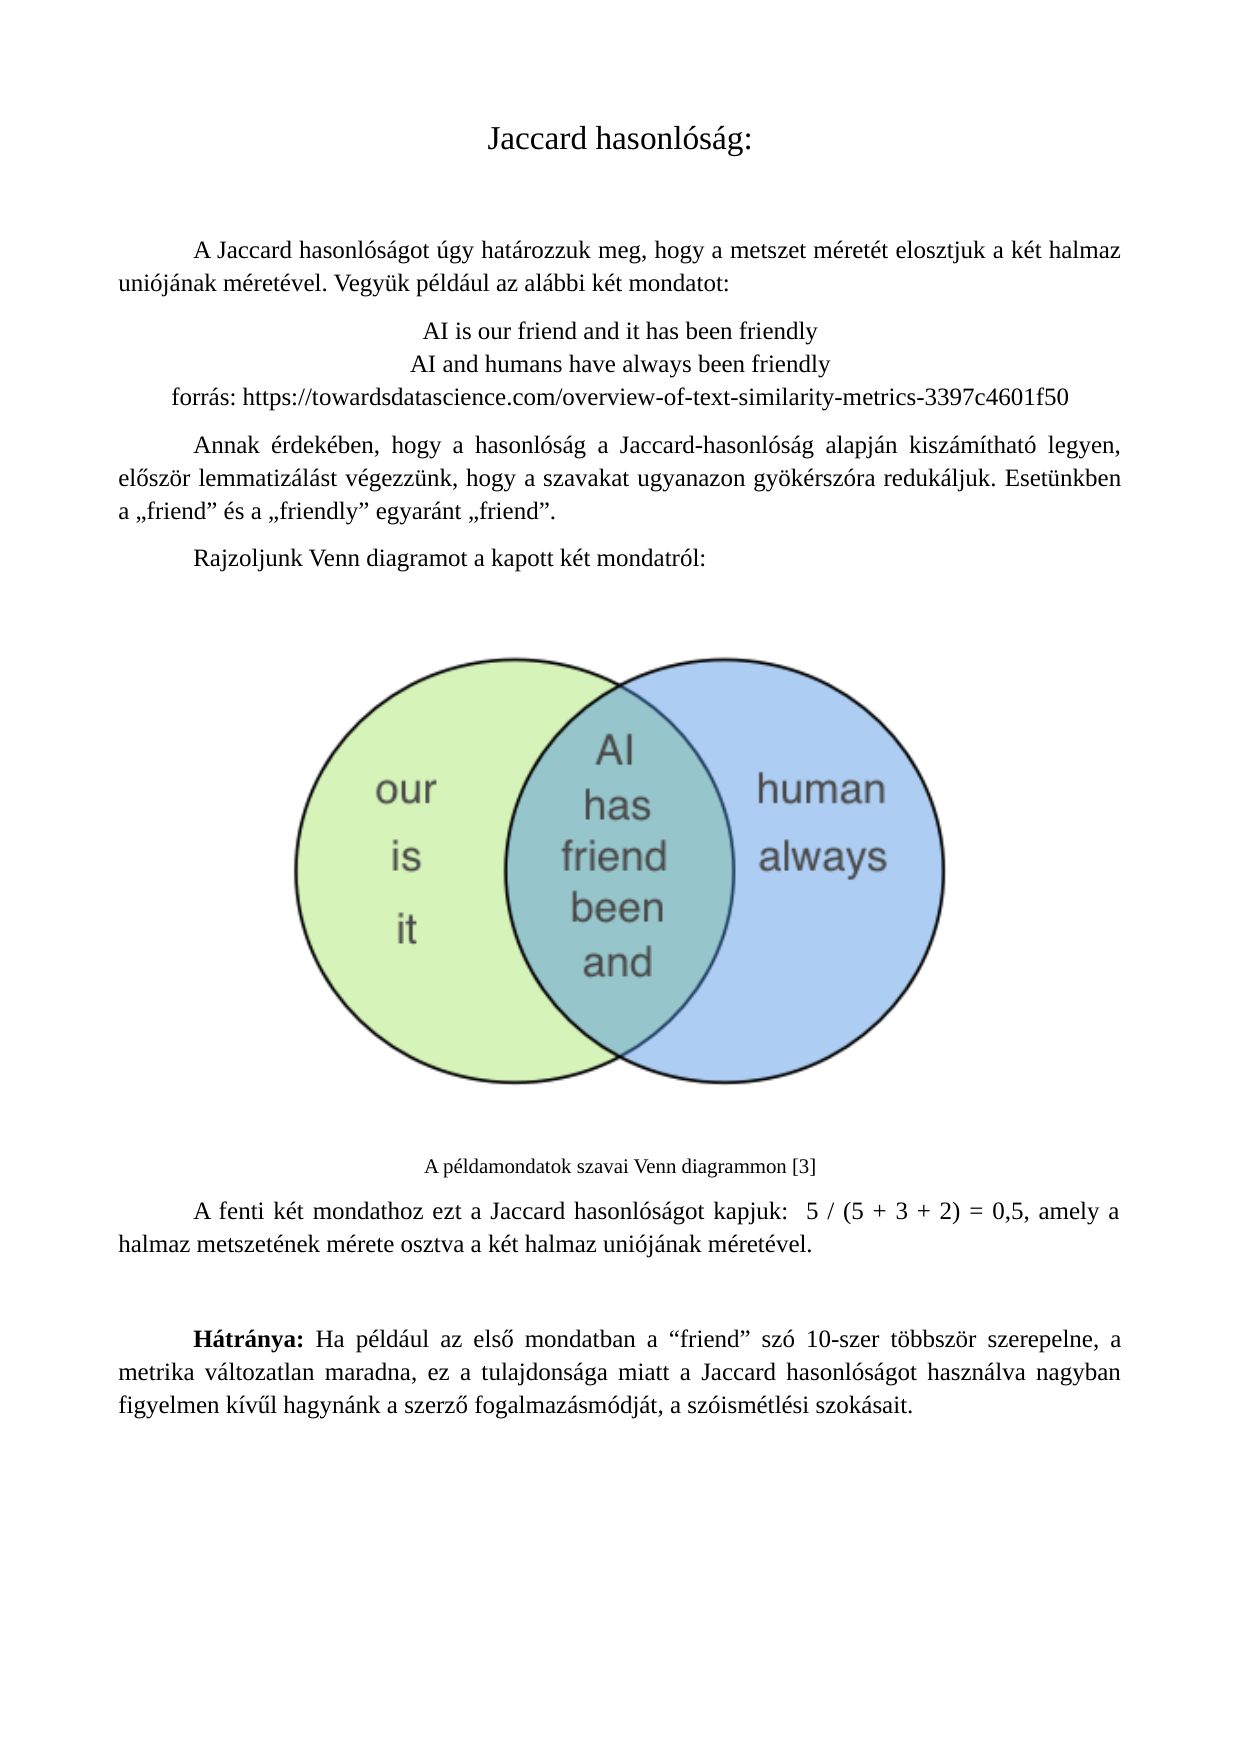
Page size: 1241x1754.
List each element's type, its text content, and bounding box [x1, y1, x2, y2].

text A fenti két mondathoz ezt a Jaccard hasonlóságot kapjuk: 5 / (5 + 3 + 2) = 0,5, amely a halmaz metszetének mérete osztva a két halmaz uniójának méretével. [118, 1196, 1122, 1258]
text Rajzoljunk Venn diagramot a kapott két mondatról: [118, 543, 1122, 572]
text Hátránya: Ha például az első mondatban a “friend” szó 10-szer többször szerepelne, a metrika változatlan maradna, ez a tulajdonsága miatt a Jaccard hasonlóságot használva nagyban figyelmen kívűl hagynánk a szerző fogalmazásmódját, a szóismétlési szokásait. [118, 1324, 1122, 1419]
text Annak érdekében, hogy a hasonlóság a Jaccard-hasonlóság alapján kiszámítható legyen, először lemmatizálást végezzünk, hogy a szavakat ugyanazon gyökérszóra redukáljuk. Esetünkben a „friend” és a „friendly” egyaránt „friend”. [118, 430, 1122, 524]
picture [198, 591, 1042, 1130]
text A példamondatok szavai Venn diagrammon [3] [118, 1130, 1122, 1178]
text AI is our friend and it has been friendly AI and humans have always been friendly forrás: https://towardsdatascience.com/overview-of-text-similarity-metrics-3397c4601f50 [118, 316, 1122, 411]
text Jaccard hasonlóság: [118, 118, 1122, 156]
text A Jaccard hasonlóságot úgy határozzuk meg, hogy a metszet méretét elosztjuk a két halmaz uniójának méretével. Vegyük például az alábbi két mondatot: [118, 235, 1122, 297]
